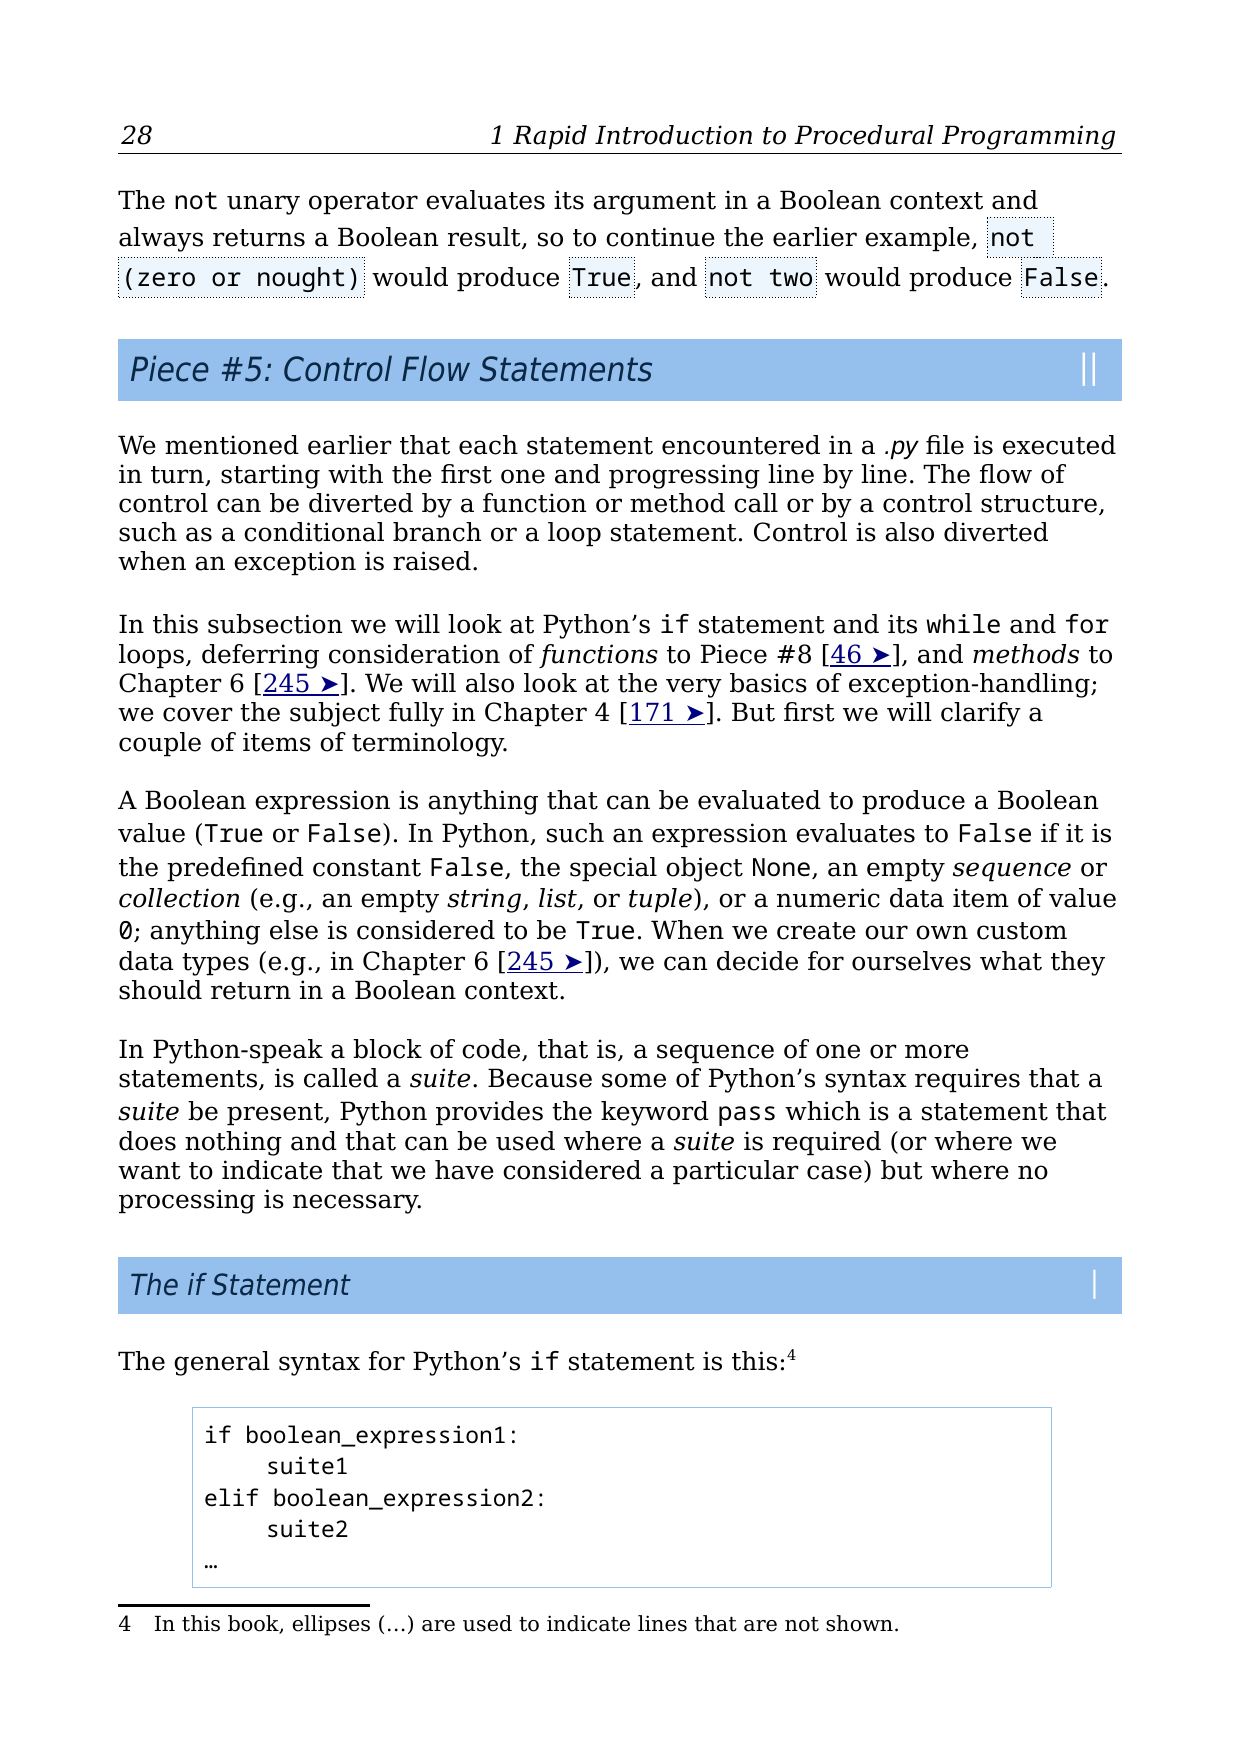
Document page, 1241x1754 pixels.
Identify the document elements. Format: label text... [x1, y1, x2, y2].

text In Python-speak a block of code, that is, a sequence of one or more statements, is called a suite. Because some of Python’s syntax requires that a suite be present, Python provides the keyword pass which is a statement that does nothing and that can be used where a suite is required (or where we want to indicate that we have considered a particular case) but where no processing is necessary. [118, 1035, 1122, 1215]
text suite1 [193, 1438, 1051, 1469]
text In this subsection we will look at Python’s if statement and its while and for loops, deferring consideration of functions to Piece #8 [46 ➤], and methods to Chapter 6 [245 ➤]. We will also look at the very basics of exception-handling; we cover the subject fully in Chapter 4 [171 ➤]. But first we will clarify a couple of items of terminology. [118, 606, 1122, 757]
text … [193, 1532, 1051, 1587]
text The general syntax for Python’s if statement is this: [118, 1343, 1122, 1378]
text The not unary operator evaluates its argument in a Boolean context and always returns a Boolean result, so to continue the earlier example, not (zero or nought) would produce True, and not two would produce False. [118, 183, 1122, 297]
text In this book, ellipses (…) are used to indicate lines that are not shown. [118, 1612, 1122, 1636]
text || [1063, 348, 1098, 386]
text A Boolean expression is anything that can be evaluated to produce a Boolean value (True or False). In Python, such an expression evaluates to False if it is the predefined constant False, the special object None, an empty sequence or collection (e.g., an empty string, list, or tuple), or a numeric data item of value 0; anything else is considered to be True. When we create our own custom data types (e.g., in Chapter 6 [245 ➤]), we can decide for ourselves what they should return in a Boolean context. [118, 786, 1122, 1005]
subtitle Piece #5: Control Flow Statements [118, 339, 1122, 401]
text if boolean_expression1: [193, 1408, 1051, 1438]
text | [1081, 1265, 1098, 1299]
text elif boolean_expression2: [193, 1469, 1051, 1501]
text suite2 [193, 1501, 1051, 1532]
text We mentioned earlier that each statement encountered in a .py file is executed in turn, starting with the first one and progressing line by line. The flow of control can be diverted by a function or method call or by a control structure, such as a conditional branch or a loop statement. Control is also diverted when an exception is raised. [118, 431, 1122, 577]
subtitle The if Statement [118, 1257, 1122, 1314]
